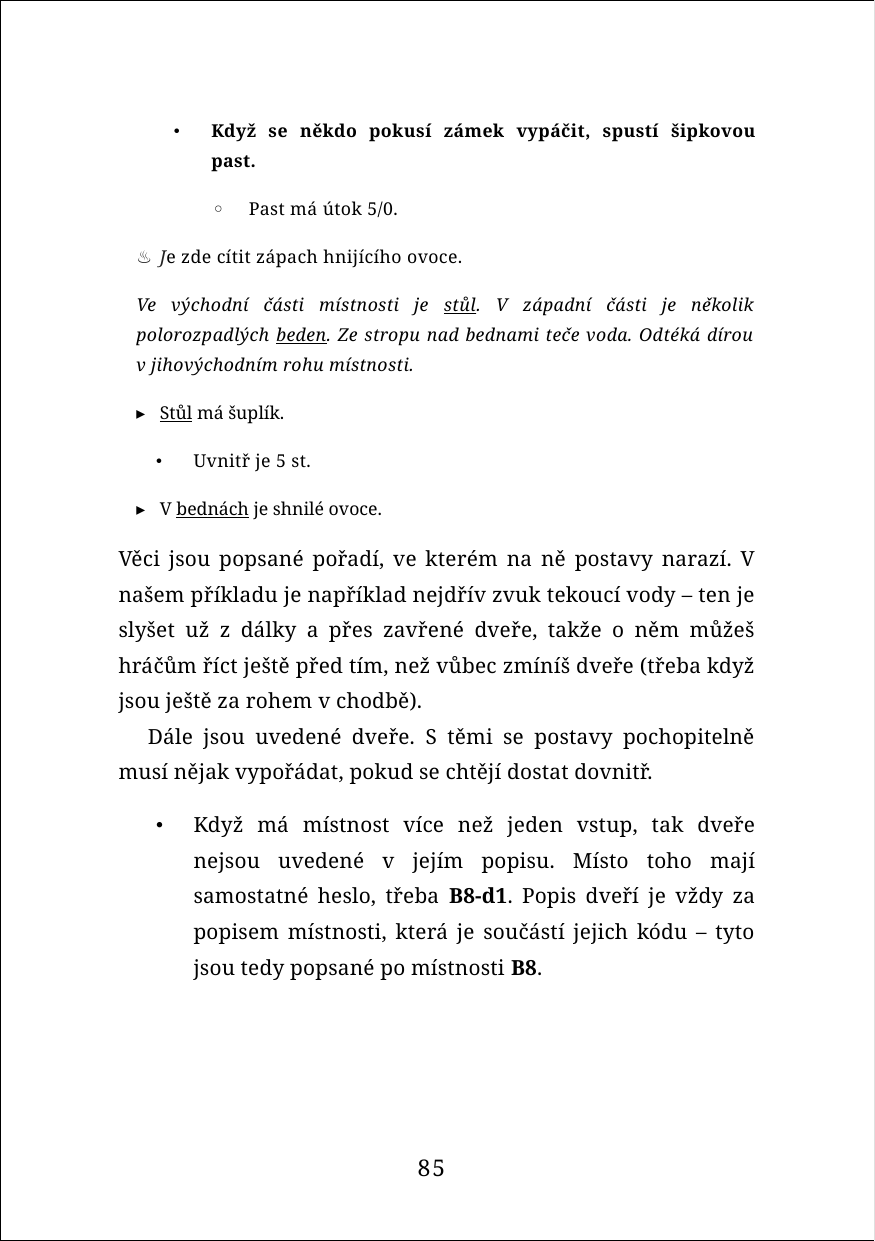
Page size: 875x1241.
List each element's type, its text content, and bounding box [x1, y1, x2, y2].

text ▸ V bednách je shnilé ovoce. [136, 496, 756, 521]
list Past má útok 5/0. [211, 196, 756, 221]
text ▸ Stůl má šuplík. [136, 401, 756, 425]
text ♨ Je zde cítit zápach hnijícího ovoce. [136, 244, 756, 268]
list Když se někdo pokusí zámek vypáčit, spustí šipkovou past. [173, 118, 756, 173]
text Věci jsou popsané pořadí, ve kterém na ně postavy narazí. V našem příkladu je například nejdřív zvuk tekoucí vody – ten je slyšet už z dálky a přes zavřené dveře, takže o něm můžeš hráčům říct ještě před tím, než vůbec zmíníš dveře (třeba když jsou ještě za rohem v chodbě). Dále jsou uvedené dveře. S těmi se postavy pochopitelně musí nějak vypořádat, pokud se chtějí dostat dovnitř. [118, 544, 756, 786]
list Když má místnost více než jeden vstup, tak dveře nejsou uvedené v jejím popisu. Místo toho mají samostatné heslo, třeba B8-d1. Popis dveří je vždy za popisem místnosti, která je součástí jejich kódu – tyto jsou tedy popsané po místnosti B8. [156, 811, 756, 981]
list Uvnitř je 5 st. [156, 448, 756, 473]
text Ve východní části místnosti je stůl. V⁠ západní části je několik polorozpadlých beden. Ze stropu nad bednami teče voda. Odtéká dírou v jihovýchodním rohu místnosti. [136, 292, 756, 377]
